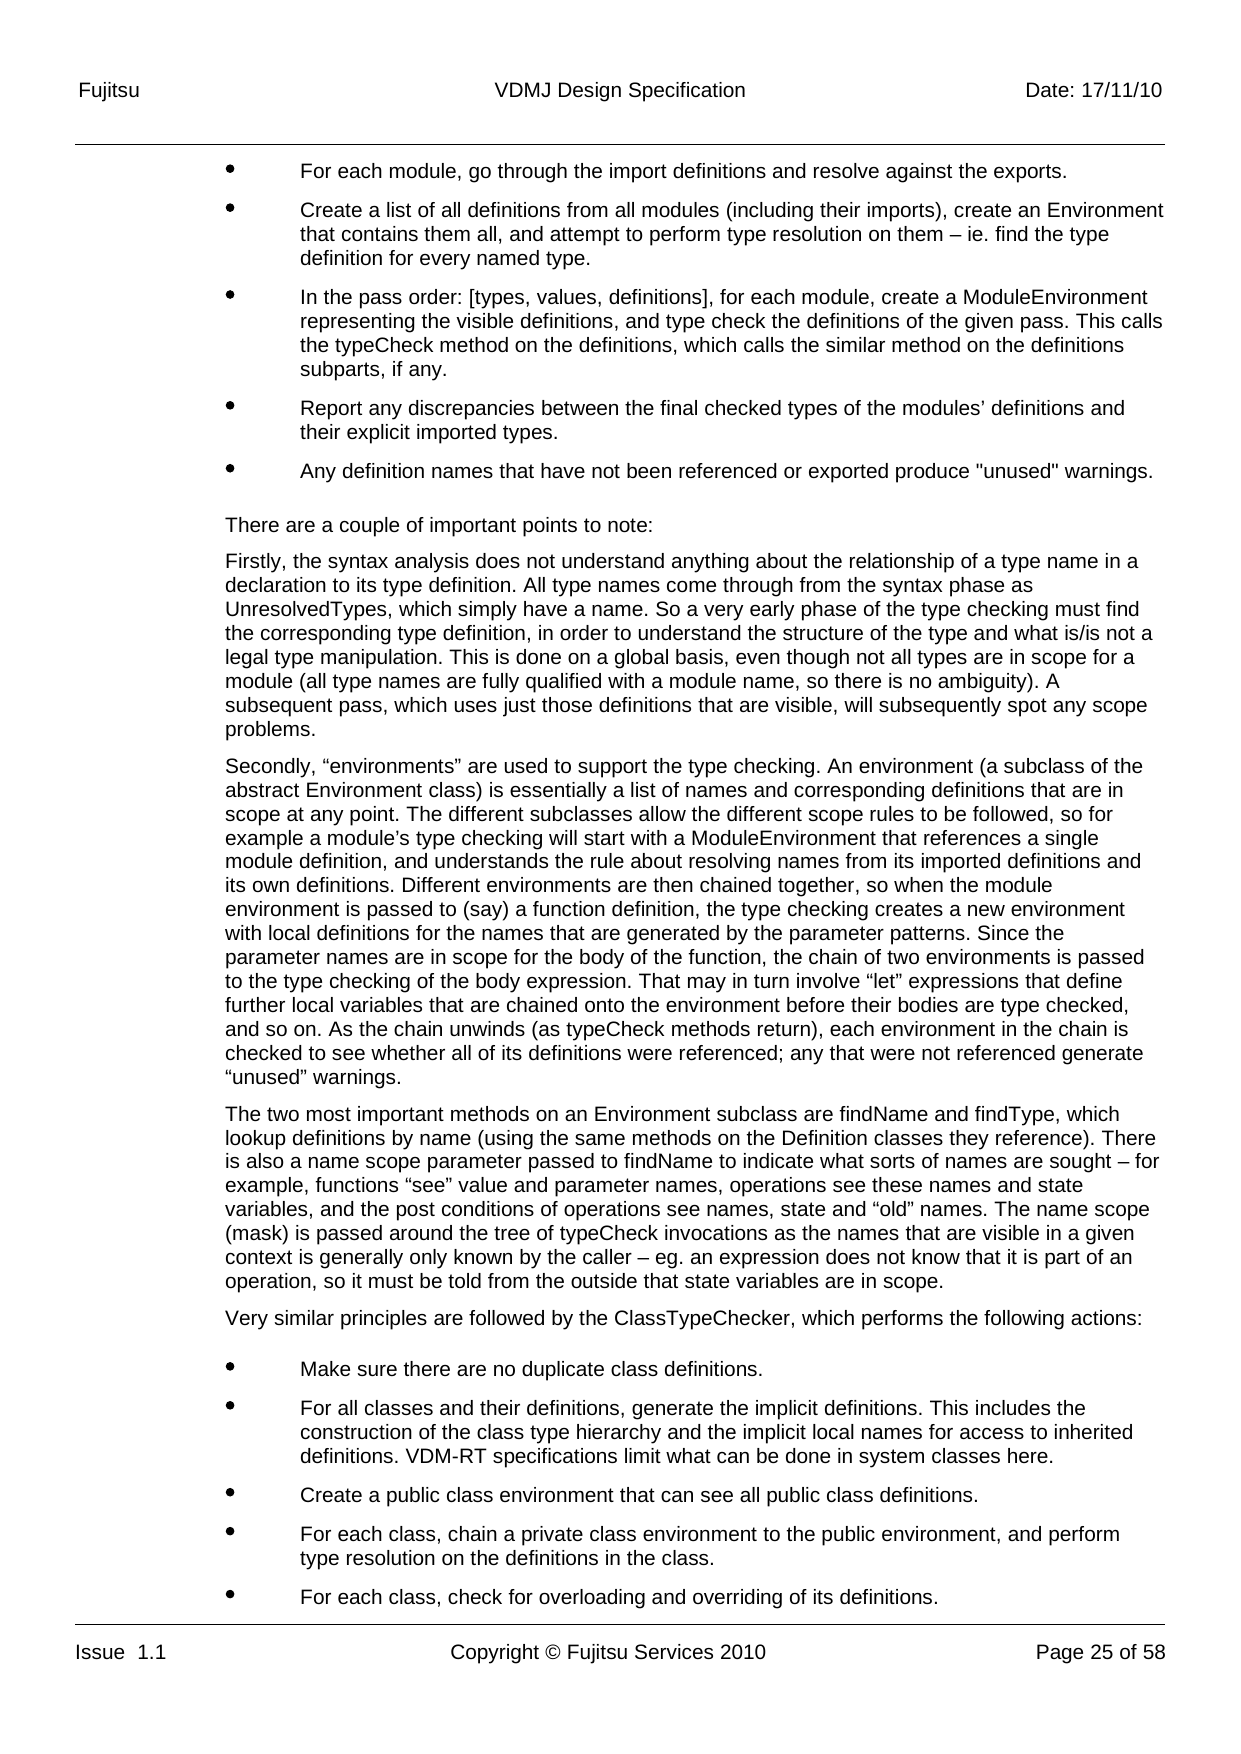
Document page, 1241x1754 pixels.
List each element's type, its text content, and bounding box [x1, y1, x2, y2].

list For all classes and their definitions, generate the implicit definitions. This includes the construction of the class type hierarchy and the implicit local names for access to inherited definitions. VDM-RT specifications limit what can be done in system classes here. [225, 1396, 1165, 1468]
text Secondly, “environments” are used to support the type checking. An environment (a subclass of the abstract Environment class) is essentially a list of names and corresponding definitions that are in scope at any point. The different subclasses allow the different scope rules to be followed, so for example a module’s type checking will start with a ModuleEnvironment that references a single module definition, and understands the rule about resolving names from its imported definitions and its own definitions. Different environments are then chained together, so when the module environment is passed to (say) a function definition, the type checking creates a new environment with local definitions for the names that are generated by the parameter patterns. Since the parameter names are in scope for the body of the function, the chain of two environments is passed to the type checking of the body expression. That may in turn involve “let” expressions that define further local variables that are chained onto the environment before their bodies are type checked, and so on. As the chain unwinds (as typeCheck methods return), each environment in the chain is checked to see whether all of its definitions were referenced; any that were not referenced generate “unused” warnings. [225, 754, 1165, 1089]
list Create a public class environment that can see all public class definitions. [225, 1483, 1165, 1507]
list For each class, chain a private class environment to the public environment, and perform type resolution on the definitions in the class. [225, 1522, 1165, 1570]
text Very similar principles are followed by the ClassTypeChecker, which performs the following actions: [225, 1306, 1165, 1330]
list Any definition names that have not been referenced or exported produce "unused" warnings. [225, 459, 1165, 483]
list For each class, check for overloading and overriding of its definitions. [225, 1585, 1165, 1609]
list In the pass order: [types, values, definitions], for each module, create a ModuleEnvironment representing the visible definitions, and type check the definitions of the given pass. This calls the typeCheck method on the definitions, which calls the similar method on the definitions subparts, if any. [225, 286, 1165, 381]
text There are a couple of important points to note: [225, 513, 1165, 537]
list For each module, go through the import definitions and resolve against the exports. [225, 160, 1165, 184]
list Create a list of all definitions from all modules (including their imports), create an Environment that contains them all, and attempt to perform type resolution on them – ie. find the type definition for every named type. [225, 199, 1165, 271]
text Firstly, the syntax analysis does not understand anything about the relationship of a type name in a declaration to its type definition. All type names come through from the syntax phase as UnresolvedTypes, which simply have a name. So a very early phase of the type checking must find the corresponding type definition, in order to understand the structure of the type and what is/is not a legal type manipulation. This is done on a global basis, even though not all types are in scope for a module (all type names are fully qualified with a module name, so there is no ambiguity). A subsequent pass, which uses just those definitions that are visible, will subsequently spot any scope problems. [225, 550, 1165, 741]
list Make sure there are no duplicate class definitions. [225, 1357, 1165, 1381]
list Report any discrepancies between the final checked types of the modules’ definitions and their explicit imported types. [225, 396, 1165, 444]
text The two most important methods on an Environment subclass are findName and findType, which lookup definitions by name (using the same methods on the Definition classes they reference). There is also a name scope parameter passed to findName to indicate what sorts of names are sought – for example, functions “see” value and parameter names, operations see these names and state variables, and the post conditions of operations see names, state and “old” names. The name scope (mask) is passed around the tree of typeCheck invocations as the names that are visible in a given context is generally only known by the caller – eg. an expression does not know that it is part of an operation, so it must be told from the outside that state variables are in scope. [225, 1102, 1165, 1293]
